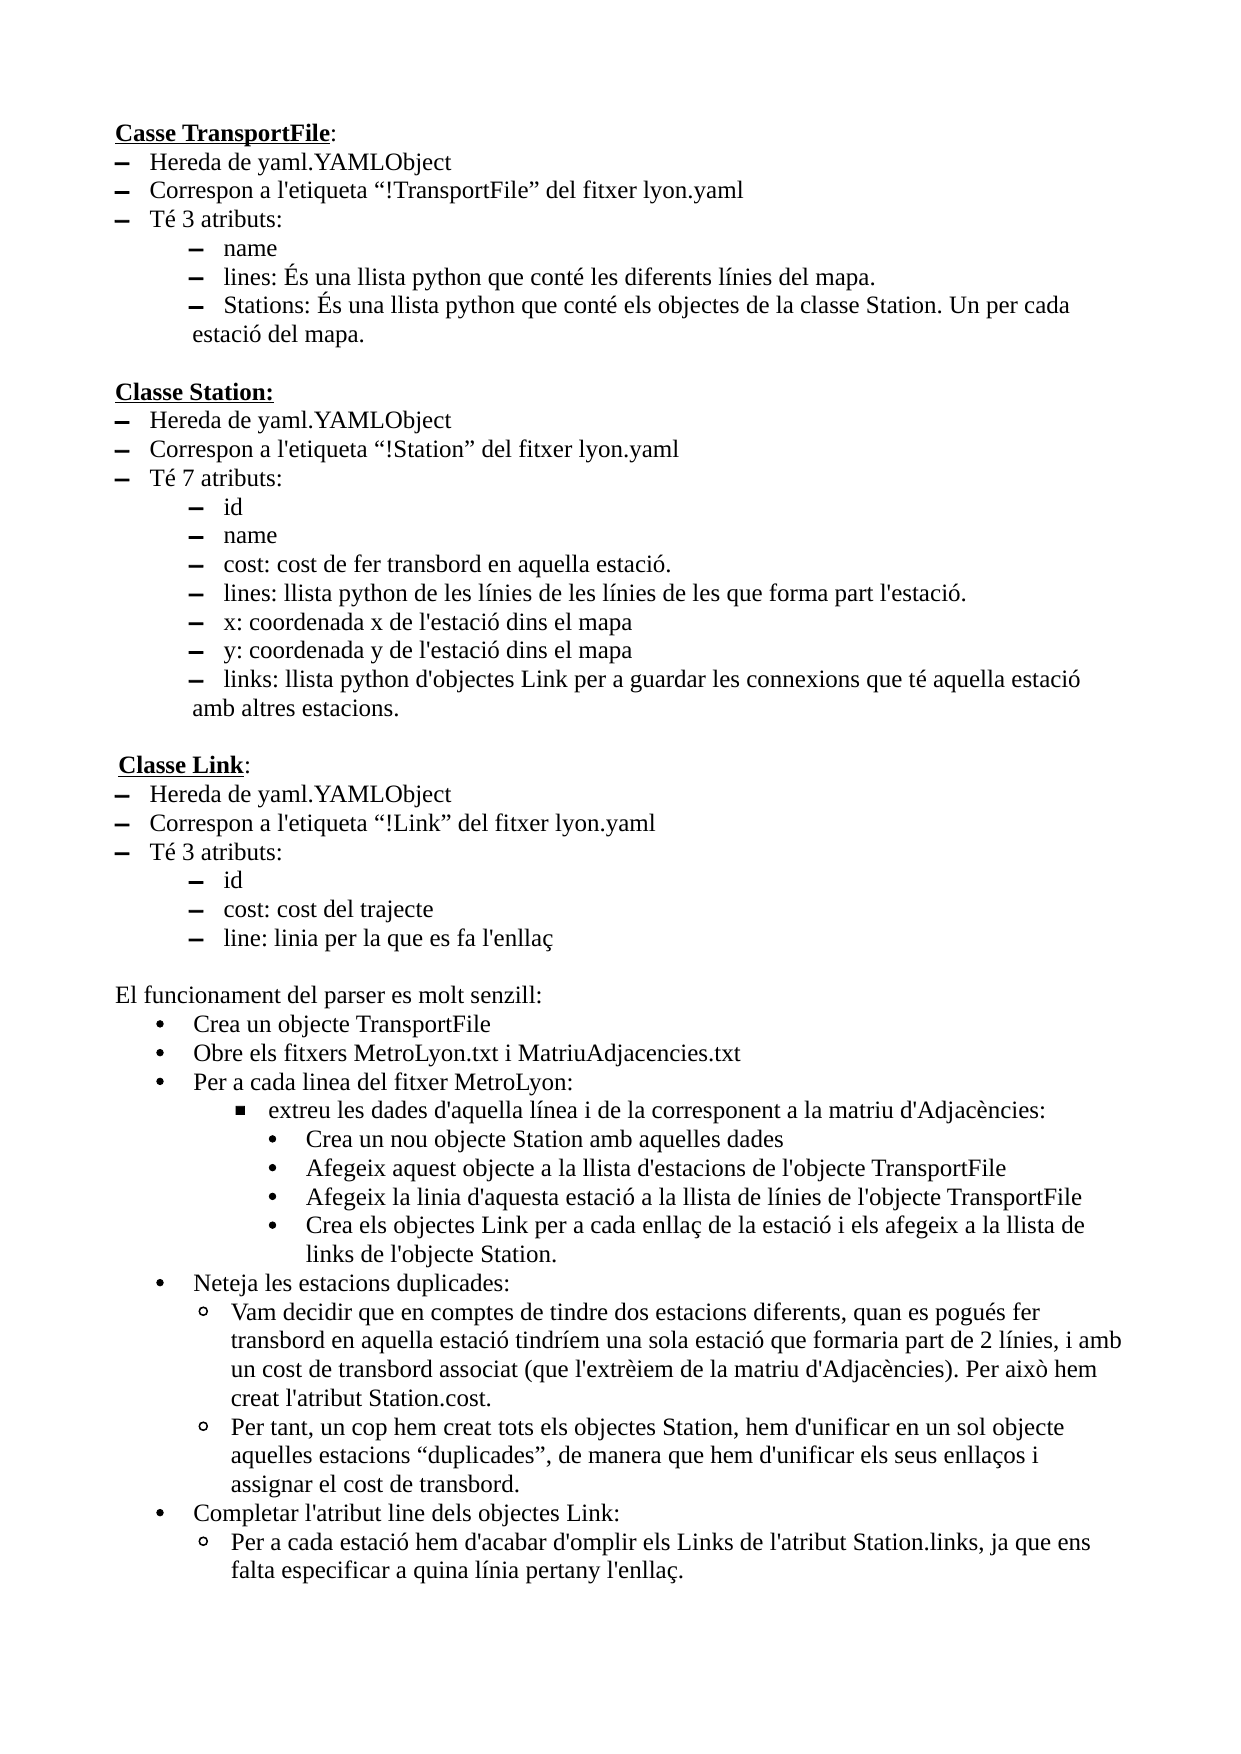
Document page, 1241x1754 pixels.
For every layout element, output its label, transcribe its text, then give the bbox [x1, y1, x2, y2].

list Té 3 atributs: [115, 837, 1122, 866]
list lines: És una llista python que conté les diferents línies del mapa. [189, 262, 1122, 291]
list Neteja les estacions duplicades: [156, 1268, 1122, 1297]
list Stations: És una llista python que conté els objectes de la classe Station. Un per cada estació del mapa. [189, 291, 1122, 348]
list Obre els fitxers MetroLyon.txt i MatriuAdjacencies.txt [156, 1038, 1122, 1067]
list Vam decidir que en comptes de tindre dos estacions diferents, quan es pogués fer transbord en aquella estació tindríem una sola estació que formaria part de 2 línies, i amb un cost de transbord associat (que l'extrèiem de la matriu d'Adjacències). Per això hem creat l'atribut Station.cost. [193, 1297, 1122, 1412]
list cost: cost del trajecte [189, 894, 1122, 923]
list y: coordenada y de l'estació dins el mapa [189, 636, 1122, 664]
text El funcionament del parser es molt senzill: [115, 981, 1122, 1009]
list cost: cost de fer transbord en aquella estació. [189, 549, 1122, 578]
list name [189, 233, 1122, 262]
list id [189, 492, 1122, 521]
list Afegeix la linia d'aquesta estació a la llista de línies de l'objecte TransportFile [268, 1182, 1122, 1211]
text Casse TransportFile: [115, 118, 1122, 147]
list Afegeix aquest objecte a la llista d'estacions de l'objecte TransportFile [268, 1153, 1122, 1182]
list Hereda de yaml.YAMLObject [115, 779, 1122, 808]
list Té 3 atributs: [115, 204, 1122, 233]
list Correspon a l'etiqueta “!Station” del fitxer lyon.yaml [115, 434, 1122, 463]
list Per a cada linea del fitxer MetroLyon: [156, 1067, 1122, 1096]
list Completar l'atribut line dels objectes Link: [156, 1498, 1122, 1527]
list Crea un objecte TransportFile [156, 1009, 1122, 1038]
list Correspon a l'etiqueta “!TransportFile” del fitxer lyon.yaml [115, 176, 1122, 204]
list Crea un nou objecte Station amb aquelles dades [268, 1124, 1122, 1153]
list Hereda de yaml.YAMLObject [115, 406, 1122, 434]
text Classe Link: [118, 751, 1122, 779]
list links: llista python d'objectes Link per a guardar les connexions que té aquella estació amb altres estacions. [189, 664, 1122, 722]
list id [189, 866, 1122, 894]
list line: linia per la que es fa l'enllaç [189, 923, 1122, 952]
list x: coordenada x de l'estació dins el mapa [189, 607, 1122, 636]
list Crea els objectes Link per a cada enllaç de la estació i els afegeix a la llista de links de l'objecte Station. [268, 1211, 1122, 1268]
list extreu les dades d'aquella línea i de la corresponent a la matriu d'Adjacències: [231, 1096, 1122, 1124]
list Per tant, un cop hem creat tots els objectes Station, hem d'unificar en un sol objecte aquelles estacions “duplicades”, de manera que hem d'unificar els seus enllaços i assignar el cost de transbord. [193, 1412, 1122, 1498]
list name [189, 521, 1122, 549]
text Classe Station: [115, 377, 1122, 406]
list Té 7 atributs: [115, 463, 1122, 492]
list Hereda de yaml.YAMLObject [115, 147, 1122, 176]
list lines: llista python de les línies de les línies de les que forma part l'estació. [189, 578, 1122, 607]
list Per a cada estació hem d'acabar d'omplir els Links de l'atribut Station.links, ja que ens falta especificar a quina línia pertany l'enllaç. [193, 1527, 1122, 1584]
list Correspon a l'etiqueta “!Link” del fitxer lyon.yaml [115, 808, 1122, 837]
